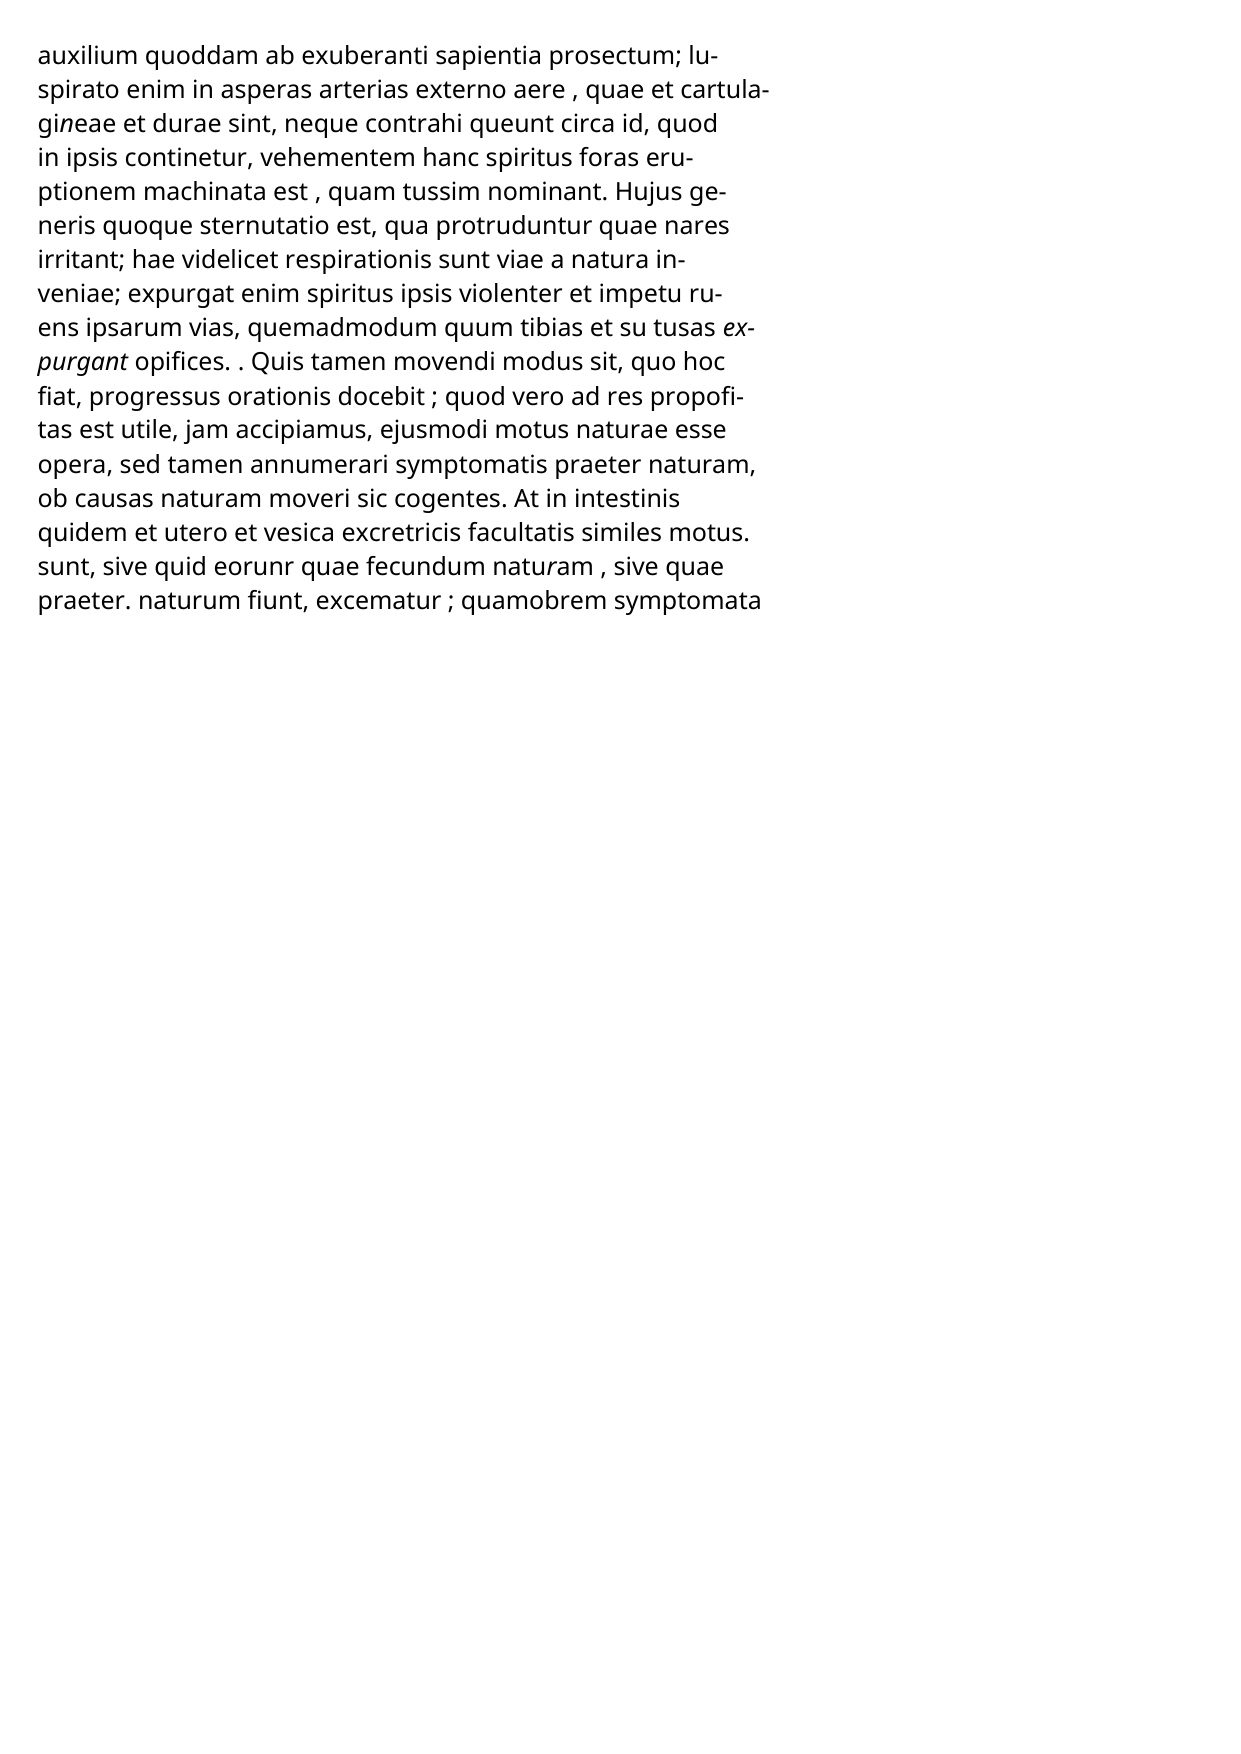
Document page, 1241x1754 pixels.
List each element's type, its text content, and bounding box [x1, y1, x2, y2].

text auxilium quoddam ab exuberanti sapientia prosectum; lu- spirato enim in asperas arterias externo aere , quae et cartula- gineae et durae sint, neque contrahi queunt circa id, quod in ipsis continetur, vehementem hanc spiritus foras eru- ptionem machinata est , quam tussim nominant. Hujus ge- neris quoque sternutatio est, qua protruduntur quae nares irritant; hae videlicet respirationis sunt viae a natura in- veniae; expurgat enim spiritus ipsis violenter et impetu ru- ens ipsarum vias, quemadmodum quum tibias et su tusas ex- purgant opifices. . Quis tamen movendi modus sit, quo hoc fiat, progressus orationis docebit ; quod vero ad res propofi- tas est utile, jam accipiamus, ejusmodi motus naturae esse opera, sed tamen annumerari symptomatis praeter naturam, ob causas naturam moveri sic cogentes. At in intestinis quidem et utero et vesica excretricis facultatis similes motus. sunt, sive quid eorunr quae fecundum naturam , sive quae praeter. naturum fiunt, excematur ; quamobrem symptomata [37, 37, 1203, 617]
